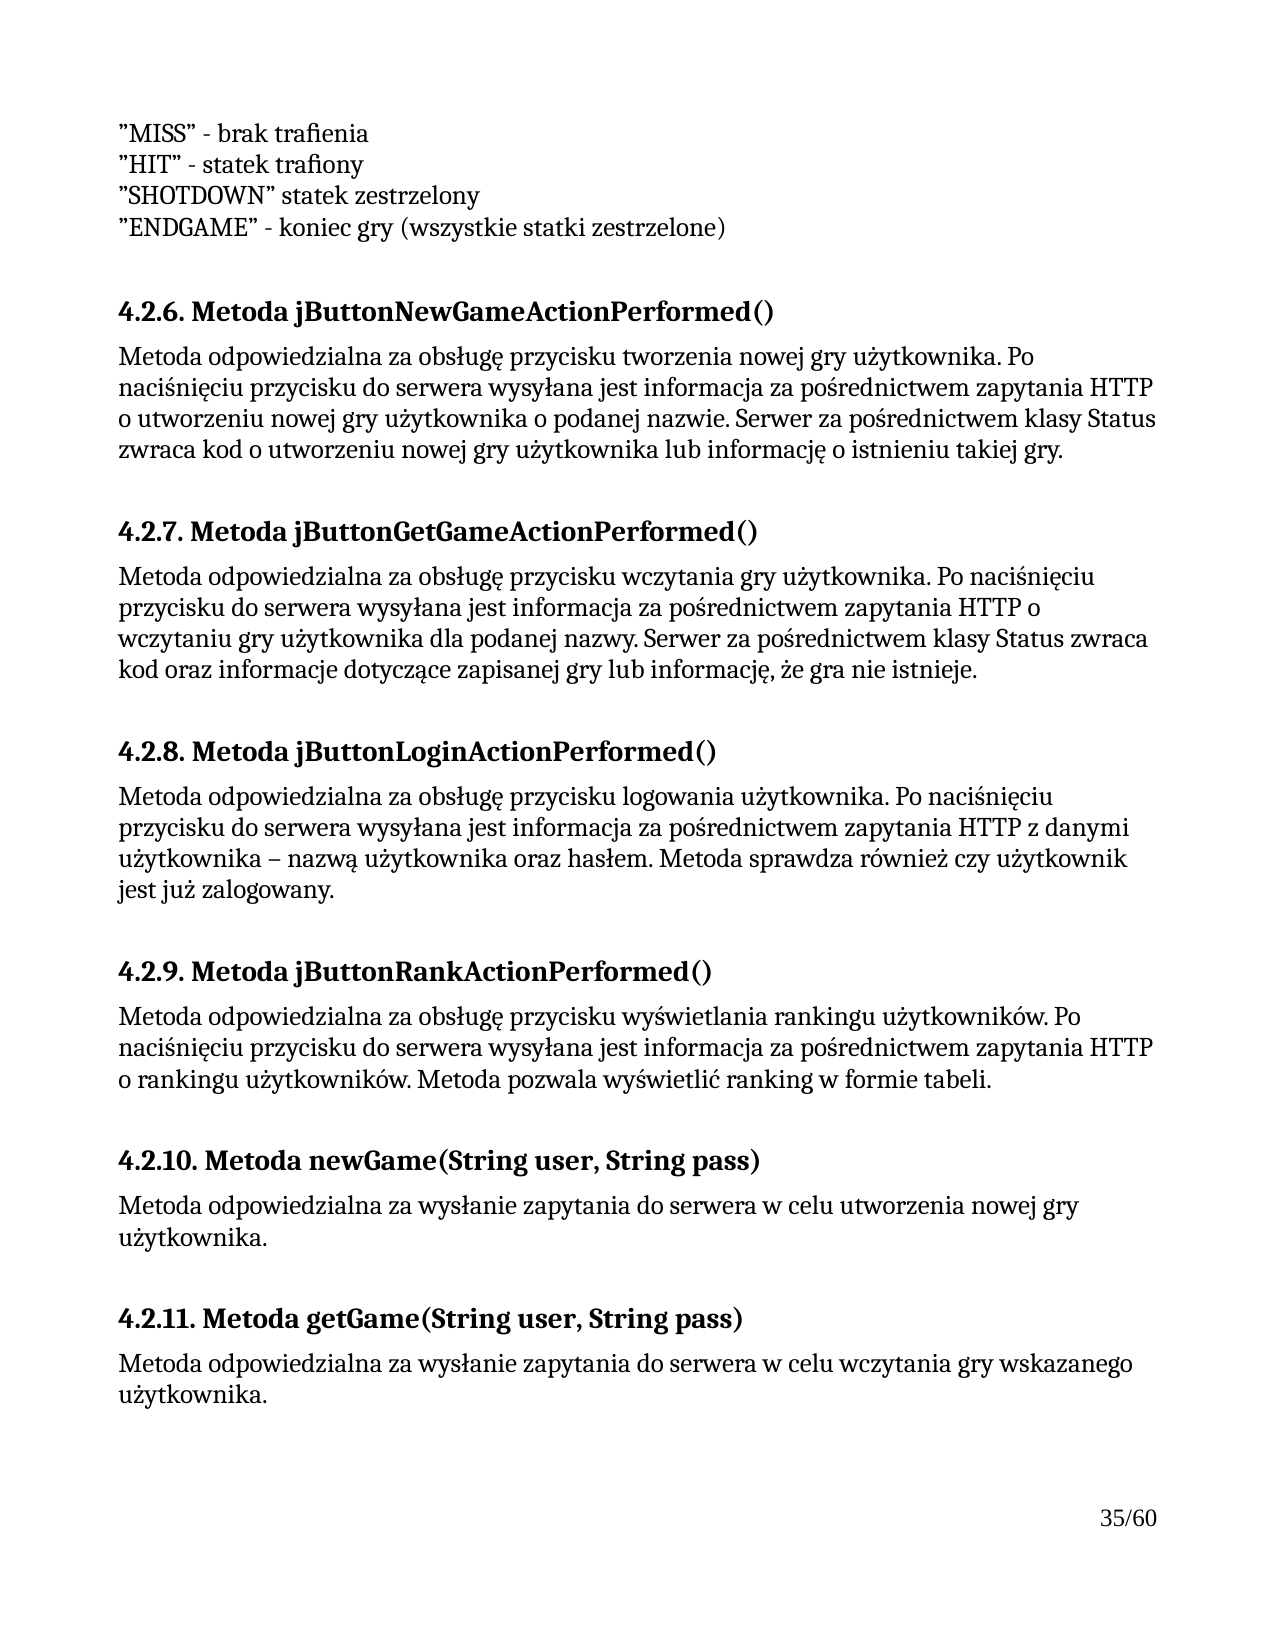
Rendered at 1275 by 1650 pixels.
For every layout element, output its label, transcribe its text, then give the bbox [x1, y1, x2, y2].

subtitle 4.2.8. Metoda jButtonLoginActionPerformed() [118, 735, 1157, 769]
text ”MISS” - brak traﬁenia [118, 118, 1157, 149]
subtitle 4.2.9. Metoda jButtonRankActionPerformed() [118, 955, 1157, 989]
text ”HIT” - statek traﬁony [118, 149, 1157, 180]
text ”ENDGAME” - koniec gry (wszystkie statki zestrzelone) [118, 212, 1157, 243]
subtitle 4.2.6. Metoda jButtonNewGameActionPerformed() [118, 295, 1157, 328]
subtitle 4.2.10. Metoda newGame(String user, String pass) [118, 1144, 1157, 1178]
text Metoda odpowiedzialna za wysłanie zapytania do serwera w celu wczytania gry wskazanego użytkownika. [118, 1348, 1157, 1411]
text Metoda odpowiedzialna za obsługę przycisku wczytania gry użytkownika. Po naciśnięciu przycisku do serwera wysyłana jest informacja za pośrednictwem zapytania HTTP o wczytaniu gry użytkownika dla podanej nazwy. Serwer za pośrednictwem klasy Status zwraca kod oraz informacje dotyczące zapisanej gry lub informację, że gra nie istnieje. [118, 561, 1157, 686]
text Metoda odpowiedzialna za obsługę przycisku tworzenia nowej gry użytkownika. Po naciśnięciu przycisku do serwera wysyłana jest informacja za pośrednictwem zapytania HTTP o utworzeniu nowej gry użytkownika o podanej nazwie. Serwer za pośrednictwem klasy Status zwraca kod o utworzeniu nowej gry użytkownika lub informację o istnieniu takiej gry. [118, 341, 1157, 465]
text Metoda odpowiedzialna za wysłanie zapytania do serwera w celu utworzenia nowej gry użytkownika. [118, 1190, 1157, 1253]
subtitle 4.2.11. Metoda getGame(String user, String pass) [118, 1302, 1157, 1336]
text Metoda odpowiedzialna za obsługę przycisku wyświetlania rankingu użytkowników. Po naciśnięciu przycisku do serwera wysyłana jest informacja za pośrednictwem zapytania HTTP o rankingu użytkowników. Metoda pozwala wyświetlić ranking w formie tabeli. [118, 1001, 1157, 1095]
text ”SHOTDOWN” statek zestrzelony [118, 180, 1157, 212]
subtitle 4.2.7. Metoda jButtonGetGameActionPerformed() [118, 515, 1157, 548]
text Metoda odpowiedzialna za obsługę przycisku logowania użytkownika. Po naciśnięciu przycisku do serwera wysyłana jest informacja za pośrednictwem zapytania HTTP z danymi użytkownika – nazwą użytkownika oraz hasłem. Metoda sprawdza również czy użytkownik jest już zalogowany. [118, 781, 1157, 906]
